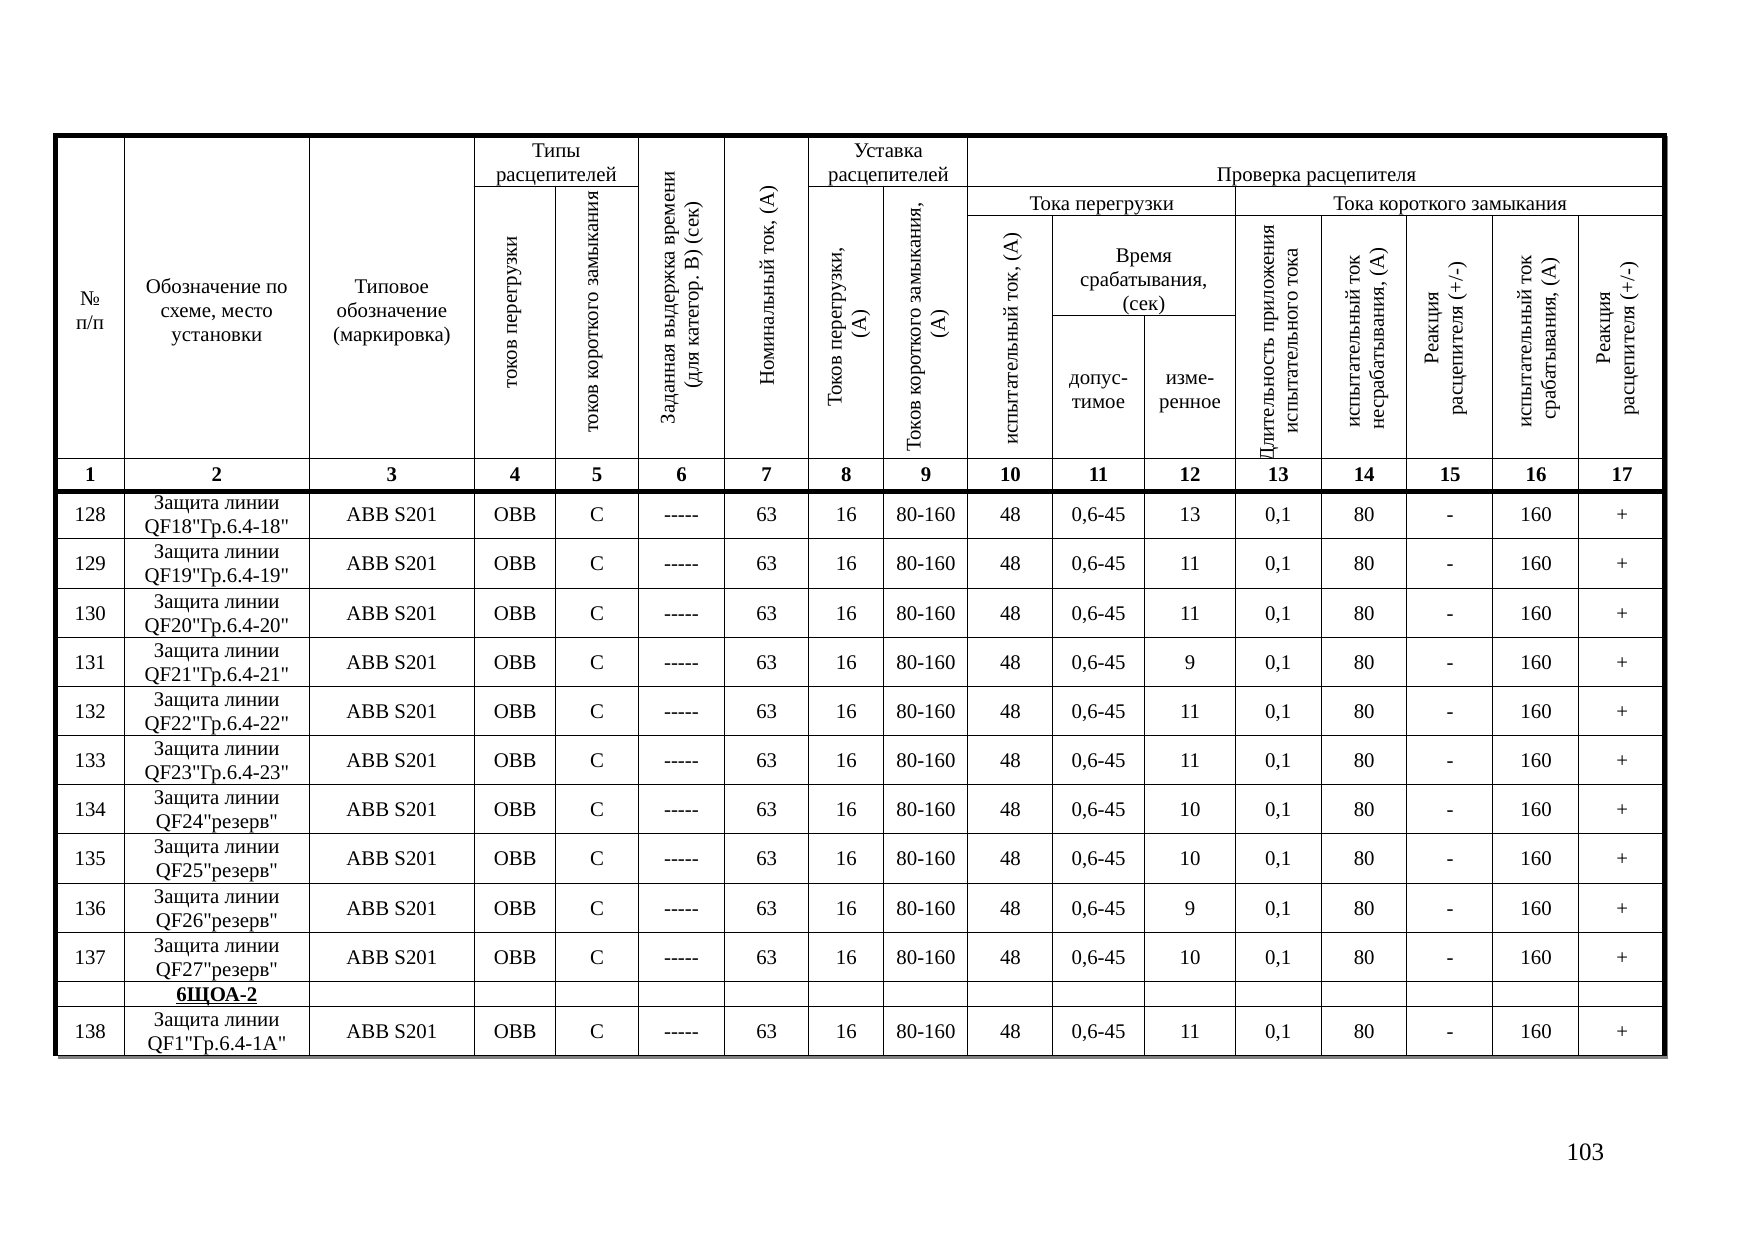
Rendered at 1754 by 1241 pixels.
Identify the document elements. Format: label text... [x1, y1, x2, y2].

table_cell 16 [809, 736, 883, 784]
table_header Проверка расцепителя [968, 138, 1662, 186]
table_cell 63 [725, 884, 808, 932]
table_header Заданная выдержка времени (для категор. В) (сек) [639, 138, 724, 458]
table_cell Реакция расцепителя (+/-) [1407, 216, 1492, 458]
table_cell 63 [725, 1007, 808, 1055]
table_cell 80-160 [884, 884, 967, 932]
table_cell 11 [1145, 1007, 1235, 1055]
table_cell ----- [639, 736, 724, 784]
table_cell 131 [58, 638, 124, 686]
table_cell ----- [639, 884, 724, 932]
table_cell 16 [809, 589, 883, 637]
table_header Типовое обозначение (маркировка) [310, 138, 474, 458]
table_cell [1322, 982, 1406, 1006]
table_cell + [1579, 736, 1662, 784]
table_cell испытательный ток несрабатывания, (А) [1322, 216, 1406, 458]
table_cell C [556, 494, 638, 538]
table_cell C [556, 884, 638, 932]
table_cell Защита линии QF20"Гр.6.4-20" [125, 589, 309, 637]
table_cell C [556, 933, 638, 981]
table_cell 0,6-45 [1053, 638, 1144, 686]
table_cell 80 [1322, 736, 1406, 784]
table_cell ОВВ [475, 785, 555, 833]
table_cell 80-160 [884, 687, 967, 735]
table_cell Тока короткого замыкания [1236, 187, 1662, 214]
table_cell 16 [809, 638, 883, 686]
table_cell 130 [58, 589, 124, 637]
table_cell 0,6-45 [1053, 785, 1144, 833]
table_cell C [556, 638, 638, 686]
table_cell 11 [1053, 459, 1144, 489]
table_cell C [556, 539, 638, 587]
table_cell 11 [1145, 736, 1235, 784]
table_cell C [556, 785, 638, 833]
table_cell ABB S201 [310, 589, 474, 637]
table_cell 0,6-45 [1053, 736, 1144, 784]
table_cell 13 [1145, 494, 1235, 538]
table_cell ABB S201 [310, 638, 474, 686]
table_cell ОВВ [475, 494, 555, 538]
table_cell 8 [809, 459, 883, 489]
table_cell [1053, 982, 1144, 1006]
table_cell [58, 982, 124, 1006]
table_cell 0,6-45 [1053, 589, 1144, 637]
table_cell 80 [1322, 687, 1406, 735]
table_cell [310, 982, 474, 1006]
table_cell 63 [725, 736, 808, 784]
table_cell 0,6-45 [1053, 687, 1144, 735]
table_cell ОВВ [475, 1007, 555, 1055]
table_cell 80 [1322, 539, 1406, 587]
table_cell 48 [968, 1007, 1052, 1055]
table_cell ОВВ [475, 539, 555, 587]
table_cell 134 [58, 785, 124, 833]
table_cell 160 [1493, 539, 1578, 587]
table_cell 160 [1493, 736, 1578, 784]
table_cell - [1407, 834, 1492, 882]
table_cell ОВВ [475, 589, 555, 637]
table_cell ABB S201 [310, 687, 474, 735]
table_cell ОВВ [475, 834, 555, 882]
table_cell 0,1 [1236, 785, 1321, 833]
table_cell 136 [58, 884, 124, 932]
table_cell 0,1 [1236, 638, 1321, 686]
table_cell ----- [639, 589, 724, 637]
table_cell 48 [968, 933, 1052, 981]
table_cell + [1579, 494, 1662, 538]
table_cell 48 [968, 834, 1052, 882]
table_cell - [1407, 687, 1492, 735]
table_cell 48 [968, 638, 1052, 686]
table_cell 16 [809, 785, 883, 833]
table_cell 80 [1322, 589, 1406, 637]
table_cell Защита линии QF24"резерв" [125, 785, 309, 833]
table_cell 0,1 [1236, 736, 1321, 784]
table_cell - [1407, 494, 1492, 538]
table_cell 80 [1322, 834, 1406, 882]
table_cell - [1407, 539, 1492, 587]
table_cell 2 [125, 459, 309, 489]
table_cell 10 [1145, 785, 1235, 833]
table_cell [725, 982, 808, 1006]
table_cell [639, 982, 724, 1006]
table_cell 160 [1493, 494, 1578, 538]
table_cell 0,6-45 [1053, 539, 1144, 587]
table_cell 80 [1322, 785, 1406, 833]
table_cell 80 [1322, 638, 1406, 686]
table_cell [1493, 982, 1578, 1006]
table_cell 15 [1407, 459, 1492, 489]
table_cell 48 [968, 539, 1052, 587]
table_cell ----- [639, 834, 724, 882]
table_cell 0,1 [1236, 884, 1321, 932]
table_cell Защита линии QF18"Гр.6.4-18" [125, 494, 309, 538]
table_cell C [556, 1007, 638, 1055]
table_cell ABB S201 [310, 1007, 474, 1055]
table_cell ОВВ [475, 884, 555, 932]
table_cell 1 [58, 459, 124, 489]
table_cell 160 [1493, 834, 1578, 882]
table_cell + [1579, 589, 1662, 637]
table_cell - [1407, 589, 1492, 637]
table_cell [968, 982, 1052, 1006]
table_cell ABB S201 [310, 933, 474, 981]
table_cell 9 [884, 459, 967, 489]
table_cell 80 [1322, 494, 1406, 538]
table_cell ----- [639, 1007, 724, 1055]
table_cell 160 [1493, 638, 1578, 686]
table_cell 6 [639, 459, 724, 489]
table_cell ----- [639, 539, 724, 587]
table_cell [1579, 982, 1662, 1006]
table_cell - [1407, 884, 1492, 932]
table_cell ОВВ [475, 687, 555, 735]
table_cell 80-160 [884, 539, 967, 587]
table_cell 80-160 [884, 589, 967, 637]
table_cell 160 [1493, 884, 1578, 932]
table_cell 12 [1145, 459, 1235, 489]
table_cell испытательный ток срабатывания, (А) [1493, 216, 1578, 458]
table_cell 80-160 [884, 785, 967, 833]
table_cell ABB S201 [310, 785, 474, 833]
table_cell 80 [1322, 933, 1406, 981]
table_cell 4 [475, 459, 555, 489]
table_cell 80-160 [884, 834, 967, 882]
table_cell ABB S201 [310, 494, 474, 538]
table_cell 160 [1493, 933, 1578, 981]
table_cell + [1579, 687, 1662, 735]
table_cell 0,1 [1236, 933, 1321, 981]
table_cell 16 [809, 834, 883, 882]
table_cell [884, 982, 967, 1006]
table_cell 132 [58, 687, 124, 735]
table_header Типы расцепителей [475, 138, 638, 186]
table_cell токов перегрузки [475, 187, 555, 458]
table_cell Длительность приложения испытательного тока [1236, 216, 1321, 458]
table_cell [1236, 982, 1321, 1006]
table_cell Токов перегрузки, (А) [809, 187, 883, 458]
table_cell 48 [968, 494, 1052, 538]
table_cell 16 [809, 494, 883, 538]
table_cell 48 [968, 785, 1052, 833]
table_cell 16 [809, 687, 883, 735]
table_cell 160 [1493, 785, 1578, 833]
table_cell 0,6-45 [1053, 1007, 1144, 1055]
table_cell 63 [725, 638, 808, 686]
table_cell ABB S201 [310, 736, 474, 784]
table_cell токов короткого замыкания [556, 187, 638, 458]
table_cell 11 [1145, 589, 1235, 637]
table_cell допус- тимое [1053, 316, 1144, 458]
table_cell 0,6-45 [1053, 834, 1144, 882]
table_cell Защита линии QF22"Гр.6.4-22" [125, 687, 309, 735]
table_cell - [1407, 785, 1492, 833]
table_cell ОВВ [475, 638, 555, 686]
table_cell 9 [1145, 638, 1235, 686]
table_cell C [556, 834, 638, 882]
table_cell 48 [968, 736, 1052, 784]
table_cell ABB S201 [310, 884, 474, 932]
table_cell изме- ренное [1145, 316, 1235, 458]
table_cell испытательный ток, (А) [968, 216, 1052, 458]
table_cell ABB S201 [310, 834, 474, 882]
table_cell 80-160 [884, 736, 967, 784]
table_cell - [1407, 736, 1492, 784]
table_cell 11 [1145, 539, 1235, 587]
table_cell 0,1 [1236, 687, 1321, 735]
table_cell 10 [1145, 933, 1235, 981]
table_cell + [1579, 785, 1662, 833]
table_cell 80-160 [884, 638, 967, 686]
table_cell Защита линии QF21"Гр.6.4-21" [125, 638, 309, 686]
table_cell 128 [58, 494, 124, 538]
table_cell - [1407, 1007, 1492, 1055]
table_cell 137 [58, 933, 124, 981]
table_cell 16 [809, 1007, 883, 1055]
table_cell 7 [725, 459, 808, 489]
table_cell 138 [58, 1007, 124, 1055]
table_cell [1145, 982, 1235, 1006]
table_cell + [1579, 933, 1662, 981]
table_cell Защита линии QF19"Гр.6.4-19" [125, 539, 309, 587]
table_cell 17 [1579, 459, 1662, 489]
table_cell 14 [1322, 459, 1406, 489]
table_cell 160 [1493, 687, 1578, 735]
table_cell 13 [1236, 459, 1321, 489]
table_cell + [1579, 638, 1662, 686]
table_cell 63 [725, 494, 808, 538]
table_cell 16 [1493, 459, 1578, 489]
table_cell 3 [310, 459, 474, 489]
table_cell Тока перегрузки [968, 187, 1235, 214]
table_cell C [556, 589, 638, 637]
table_cell 0,1 [1236, 589, 1321, 637]
table_cell 63 [725, 834, 808, 882]
table_header Номинальный ток, (А) [725, 138, 808, 458]
table_cell 48 [968, 589, 1052, 637]
table_cell 10 [968, 459, 1052, 489]
table_cell + [1579, 884, 1662, 932]
table_cell 63 [725, 785, 808, 833]
table_cell 16 [809, 539, 883, 587]
table_cell Защита линии QF26"резерв" [125, 884, 309, 932]
table_cell ----- [639, 933, 724, 981]
table_cell 0,6-45 [1053, 884, 1144, 932]
table_cell ----- [639, 494, 724, 538]
table_cell + [1579, 834, 1662, 882]
table_cell [556, 982, 638, 1006]
table_cell 0,1 [1236, 494, 1321, 538]
table_cell 135 [58, 834, 124, 882]
table_cell [475, 982, 555, 1006]
table_cell 48 [968, 884, 1052, 932]
table_cell 129 [58, 539, 124, 587]
table_cell 10 [1145, 834, 1235, 882]
table_cell 80 [1322, 884, 1406, 932]
table_cell - [1407, 933, 1492, 981]
table_cell 48 [968, 687, 1052, 735]
table_cell 0,6-45 [1053, 933, 1144, 981]
table_cell 80 [1322, 1007, 1406, 1055]
table_cell 16 [809, 933, 883, 981]
table_cell 63 [725, 933, 808, 981]
table_cell 160 [1493, 589, 1578, 637]
table_cell [809, 982, 883, 1006]
table_cell 0,1 [1236, 834, 1321, 882]
table_cell 133 [58, 736, 124, 784]
table_cell Защита линии QF1"Гр.6.4-1А" [125, 1007, 309, 1055]
table_cell 80-160 [884, 933, 967, 981]
table_cell + [1579, 539, 1662, 587]
table_cell Защита линии QF27"резерв" [125, 933, 309, 981]
table_cell 16 [809, 884, 883, 932]
table_cell Время срабатывания, (сек) [1053, 216, 1235, 315]
table_cell ----- [639, 687, 724, 735]
table_header Уставка расцепителей [809, 138, 967, 186]
table_cell ----- [639, 785, 724, 833]
table_cell + [1579, 1007, 1662, 1055]
table_cell 63 [725, 589, 808, 637]
table_cell 80-160 [884, 1007, 967, 1055]
table_cell 11 [1145, 687, 1235, 735]
table_cell 5 [556, 459, 638, 489]
table_cell 0,1 [1236, 1007, 1321, 1055]
table_cell 9 [1145, 884, 1235, 932]
table_cell ОВВ [475, 933, 555, 981]
table_cell C [556, 736, 638, 784]
table_cell 6ЩОА-2 [125, 982, 309, 1006]
table_header № п/п [58, 138, 124, 458]
table_cell 63 [725, 687, 808, 735]
table_cell 63 [725, 539, 808, 587]
table_cell ОВВ [475, 736, 555, 784]
table_cell 0,6-45 [1053, 494, 1144, 538]
table_header Обозначение по схеме, место установки [125, 138, 309, 458]
table_cell 80-160 [884, 494, 967, 538]
table_cell 0,1 [1236, 539, 1321, 587]
table_cell ----- [639, 638, 724, 686]
table_cell Токов короткого замыкания, (А) [884, 187, 967, 458]
table_cell [1407, 982, 1492, 1006]
table_cell - [1407, 638, 1492, 686]
table_cell C [556, 687, 638, 735]
table_cell ABB S201 [310, 539, 474, 587]
table_cell Защита линии QF25"резерв" [125, 834, 309, 882]
table_cell 160 [1493, 1007, 1578, 1055]
table_cell Защита линии QF23"Гр.6.4-23" [125, 736, 309, 784]
table_cell Реакция расцепителя (+/-) [1579, 216, 1662, 458]
